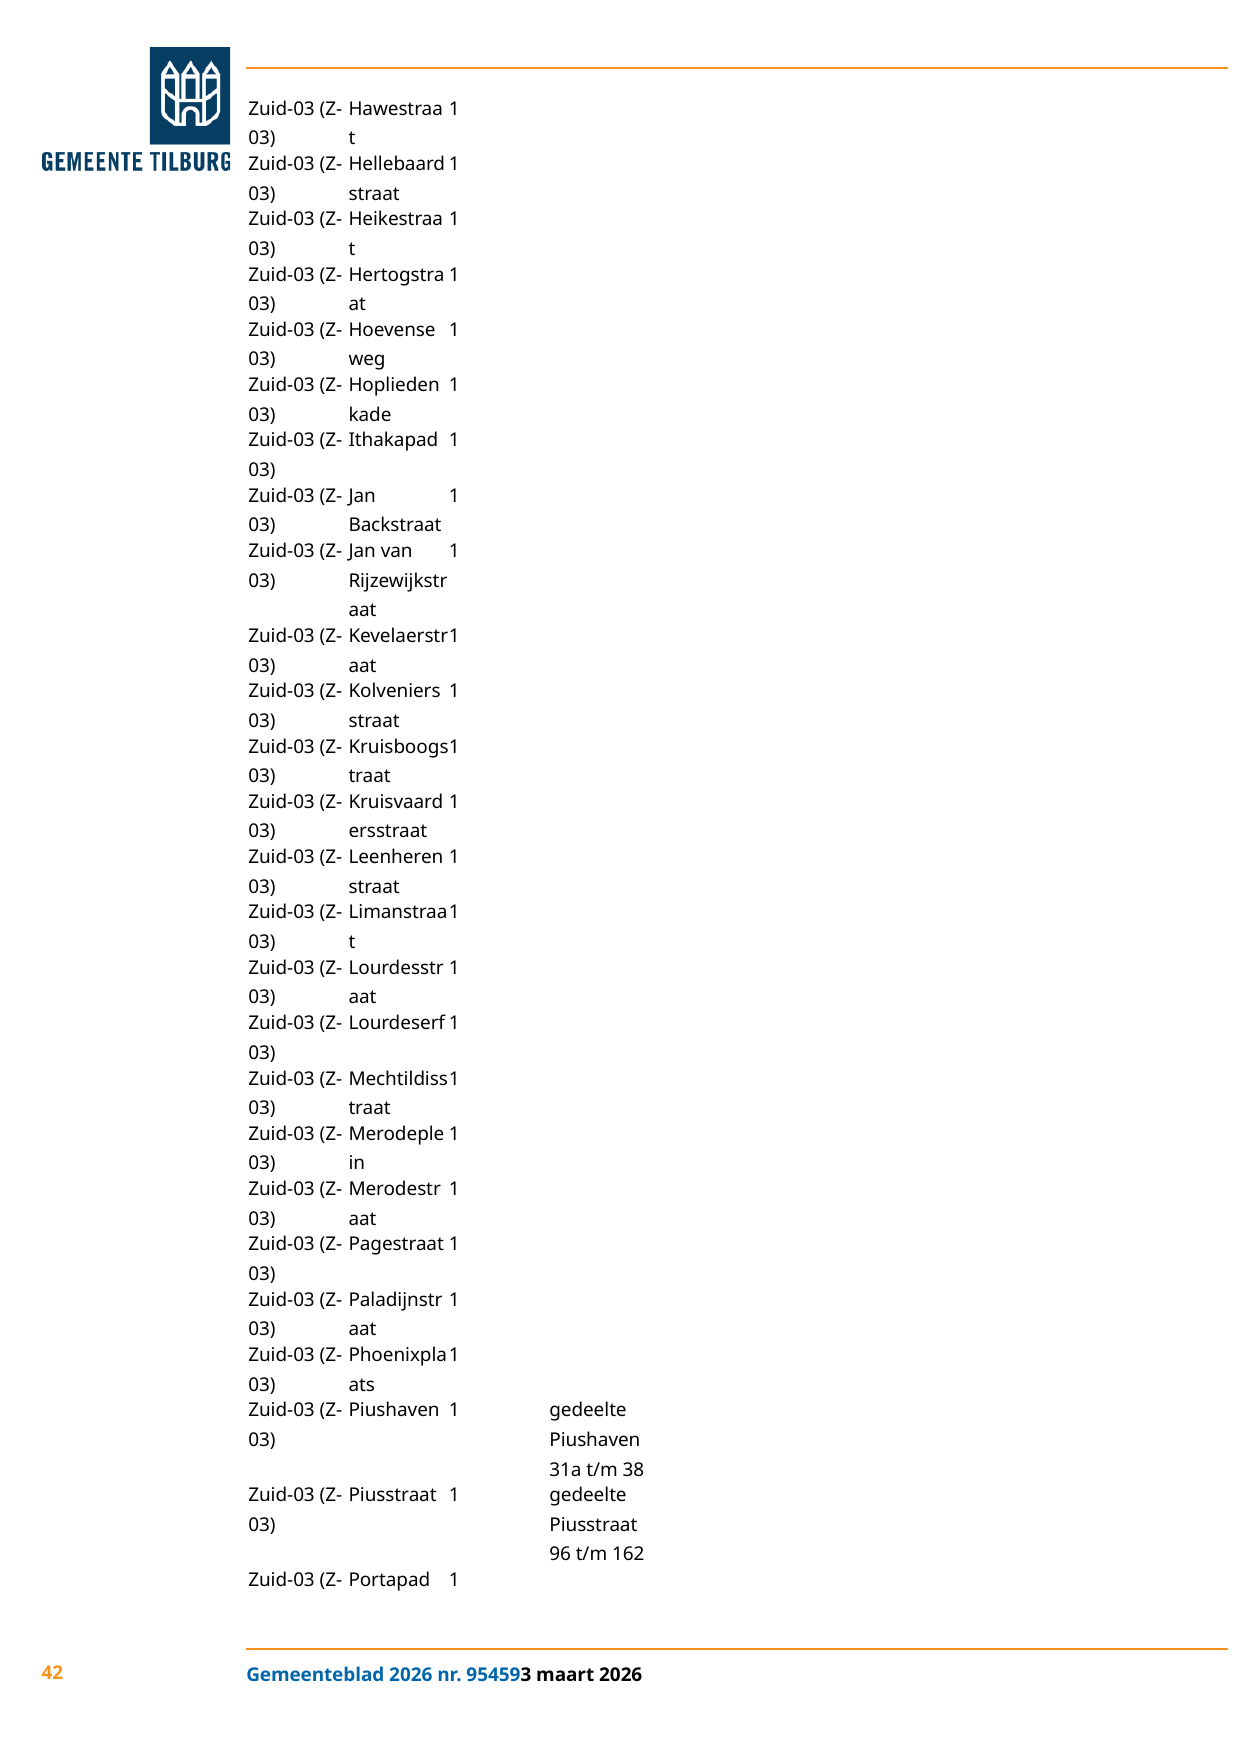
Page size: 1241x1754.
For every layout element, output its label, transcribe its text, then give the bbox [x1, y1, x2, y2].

table_cell Paladijnstraat [348, 1286, 449, 1341]
table_cell 1 [449, 844, 549, 899]
table_cell [549, 733, 649, 788]
table_cell [549, 427, 649, 482]
table_cell Zuid-03 (Z-03) [248, 1341, 348, 1397]
table_cell Zuid-03 (Z-03) [248, 1397, 348, 1481]
table_cell 1 [449, 1481, 549, 1566]
table_cell Hopliedenkade [348, 371, 449, 427]
table_cell [549, 261, 649, 316]
table_cell [549, 1009, 649, 1065]
table_cell 1 [449, 678, 549, 733]
table_cell Phoenixplaats [348, 1341, 449, 1397]
table_cell [549, 1065, 649, 1120]
table_cell Ithakapad [348, 427, 449, 482]
table_cell Mechtildisstraat [348, 1065, 449, 1120]
table_cell Pagestraat [348, 1231, 449, 1286]
table_cell [549, 954, 649, 1009]
table_cell 1 [449, 150, 549, 205]
table_cell Lourdeserf [348, 1009, 449, 1065]
table_cell Zuid-03 (Z-03) [248, 1481, 348, 1566]
table_cell 1 [449, 1065, 549, 1120]
table_cell [549, 150, 649, 205]
table_cell 1 [449, 316, 549, 371]
table_cell 1 [449, 899, 549, 954]
table_cell Zuid-03 (Z-03) [248, 150, 348, 205]
table_cell Zuid-03 (Z-03) [248, 482, 348, 537]
table_cell Kruisboogstraat [348, 733, 449, 788]
table_cell Portapad [348, 1566, 449, 1592]
table_cell [549, 1566, 649, 1592]
table_cell Zuid-03 (Z-03) [248, 1120, 348, 1175]
table_cell [549, 1341, 649, 1397]
table_cell [549, 1175, 649, 1231]
table_cell Zuid-03 (Z-03) [248, 261, 348, 316]
table_cell [549, 1286, 649, 1341]
table_cell [549, 788, 649, 843]
table_cell Kruisvaardersstraat [348, 788, 449, 843]
table_cell Zuid-03 (Z-03) [248, 733, 348, 788]
table_cell [549, 95, 649, 150]
table_cell 1 [449, 1286, 549, 1341]
table_cell Hellebaardstraat [348, 150, 449, 205]
table_cell Zuid-03 (Z-03) [248, 1009, 348, 1065]
table_cell Zuid-03 (Z-03) [248, 954, 348, 1009]
table_cell 1 [449, 788, 549, 843]
table_cell 1 [449, 954, 549, 1009]
table_cell 1 [449, 1175, 549, 1231]
table_cell Zuid-03 (Z-03) [248, 371, 348, 427]
table_cell Hoevenseweg [348, 316, 449, 371]
table_cell Zuid-03 (Z-03) [248, 1286, 348, 1341]
table_cell Zuid-03 (Z-03) [248, 622, 348, 677]
table_cell Lourdesstraat [348, 954, 449, 1009]
table_cell 1 [449, 1009, 549, 1065]
table_cell [549, 1120, 649, 1175]
table_cell Zuid-03 (Z-03) [248, 678, 348, 733]
table_cell 1 [449, 733, 549, 788]
table_cell Zuid-03 (Z-03) [248, 1175, 348, 1231]
table_cell Leenherenstraat [348, 844, 449, 899]
table_cell 1 [449, 1341, 549, 1397]
table_cell Kolveniersstraat [348, 678, 449, 733]
table_cell 1 [449, 622, 549, 677]
picture [41, 47, 231, 172]
table_cell Zuid-03 (Z- [248, 1566, 348, 1592]
table_cell [549, 899, 649, 954]
table_cell 1 [449, 482, 549, 537]
table_cell Zuid-03 (Z-03) [248, 844, 348, 899]
table_cell gedeelte Piusstraat 96 t/m 162 [549, 1481, 649, 1566]
table_cell [549, 371, 649, 427]
table_cell 1 [449, 1566, 549, 1592]
table_cell Zuid-03 (Z-03) [248, 427, 348, 482]
table_cell [549, 205, 649, 261]
table_cell Piusstraat [348, 1481, 449, 1566]
table_cell 1 [449, 1120, 549, 1175]
table_cell [549, 1231, 649, 1286]
table_cell 1 [449, 1231, 549, 1286]
table_cell Zuid-03 (Z-03) [248, 537, 348, 622]
table_cell 1 [449, 205, 549, 261]
table_cell Piushaven [348, 1397, 449, 1481]
table_cell Kevelaerstraat [348, 622, 449, 677]
table_cell [549, 537, 649, 622]
table_cell Hertogstraat [348, 261, 449, 316]
table_cell [549, 844, 649, 899]
table_cell Zuid-03 (Z-03) [248, 899, 348, 954]
table_cell 1 [449, 95, 549, 150]
table_cell [549, 316, 649, 371]
table_cell 1 [449, 537, 549, 622]
table_cell Heikestraat [348, 205, 449, 261]
table_cell gedeelte Piushaven 31a t/m 38 [549, 1397, 649, 1481]
table_cell [549, 482, 649, 537]
table_cell Zuid-03 (Z-03) [248, 1231, 348, 1286]
table_cell Zuid-03 (Z-03) [248, 316, 348, 371]
table_cell 1 [449, 427, 549, 482]
table_cell Zuid-03 (Z-03) [248, 788, 348, 843]
table_cell Zuid-03 (Z-03) [248, 205, 348, 261]
table_cell 1 [449, 1397, 549, 1481]
table_cell Merodeplein [348, 1120, 449, 1175]
table_cell Merodestraat [348, 1175, 449, 1231]
table_cell Limanstraat [348, 899, 449, 954]
table_cell Hawestraat [348, 95, 449, 150]
table_cell Jan van Rijzewijkstraat [348, 537, 449, 622]
table_cell 1 [449, 371, 549, 427]
table_cell Zuid-03 (Z-03) [248, 95, 348, 150]
table_cell Zuid-03 (Z-03) [248, 1065, 348, 1120]
table_cell 1 [449, 261, 549, 316]
table_cell Jan Backstraat [348, 482, 449, 537]
table_cell [549, 622, 649, 677]
table_cell [549, 678, 649, 733]
